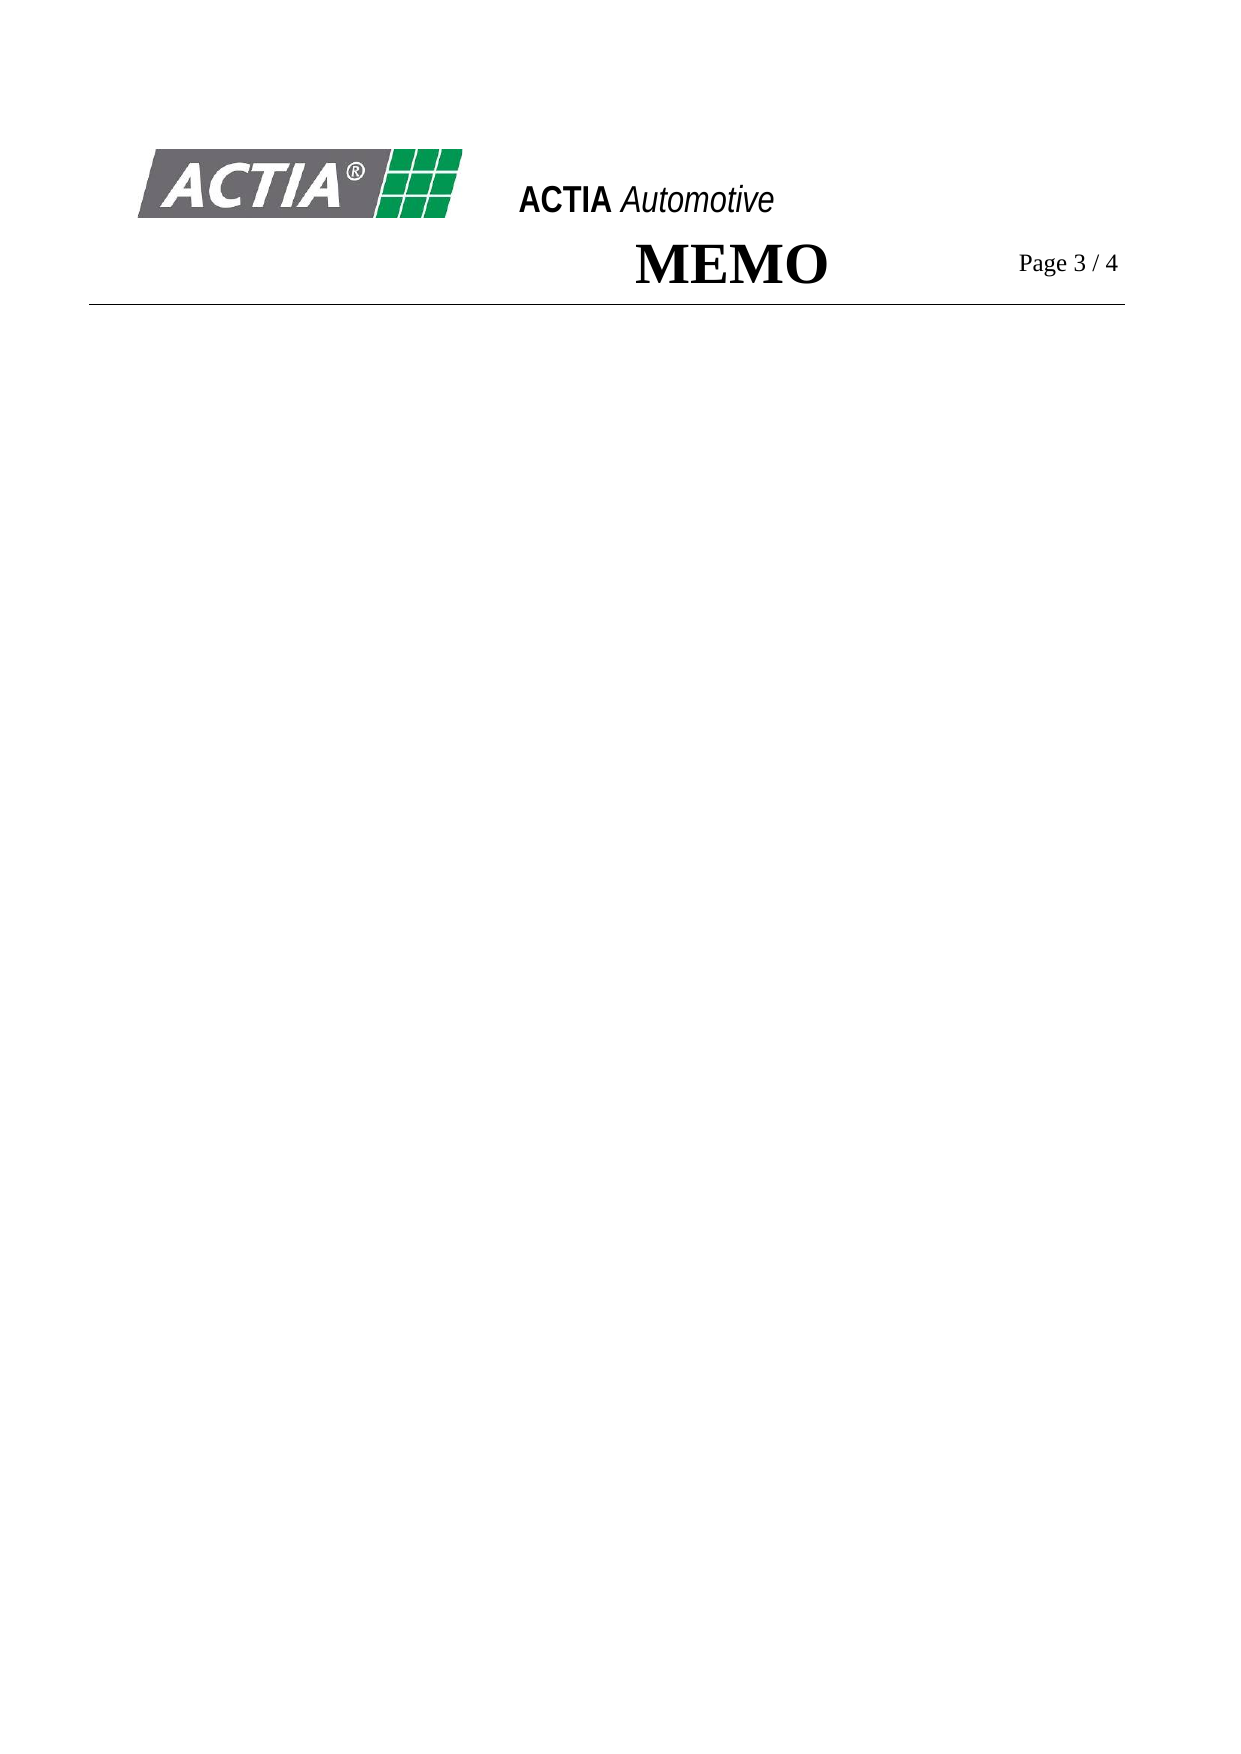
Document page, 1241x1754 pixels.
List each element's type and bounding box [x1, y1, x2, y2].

picture [137, 149, 463, 218]
